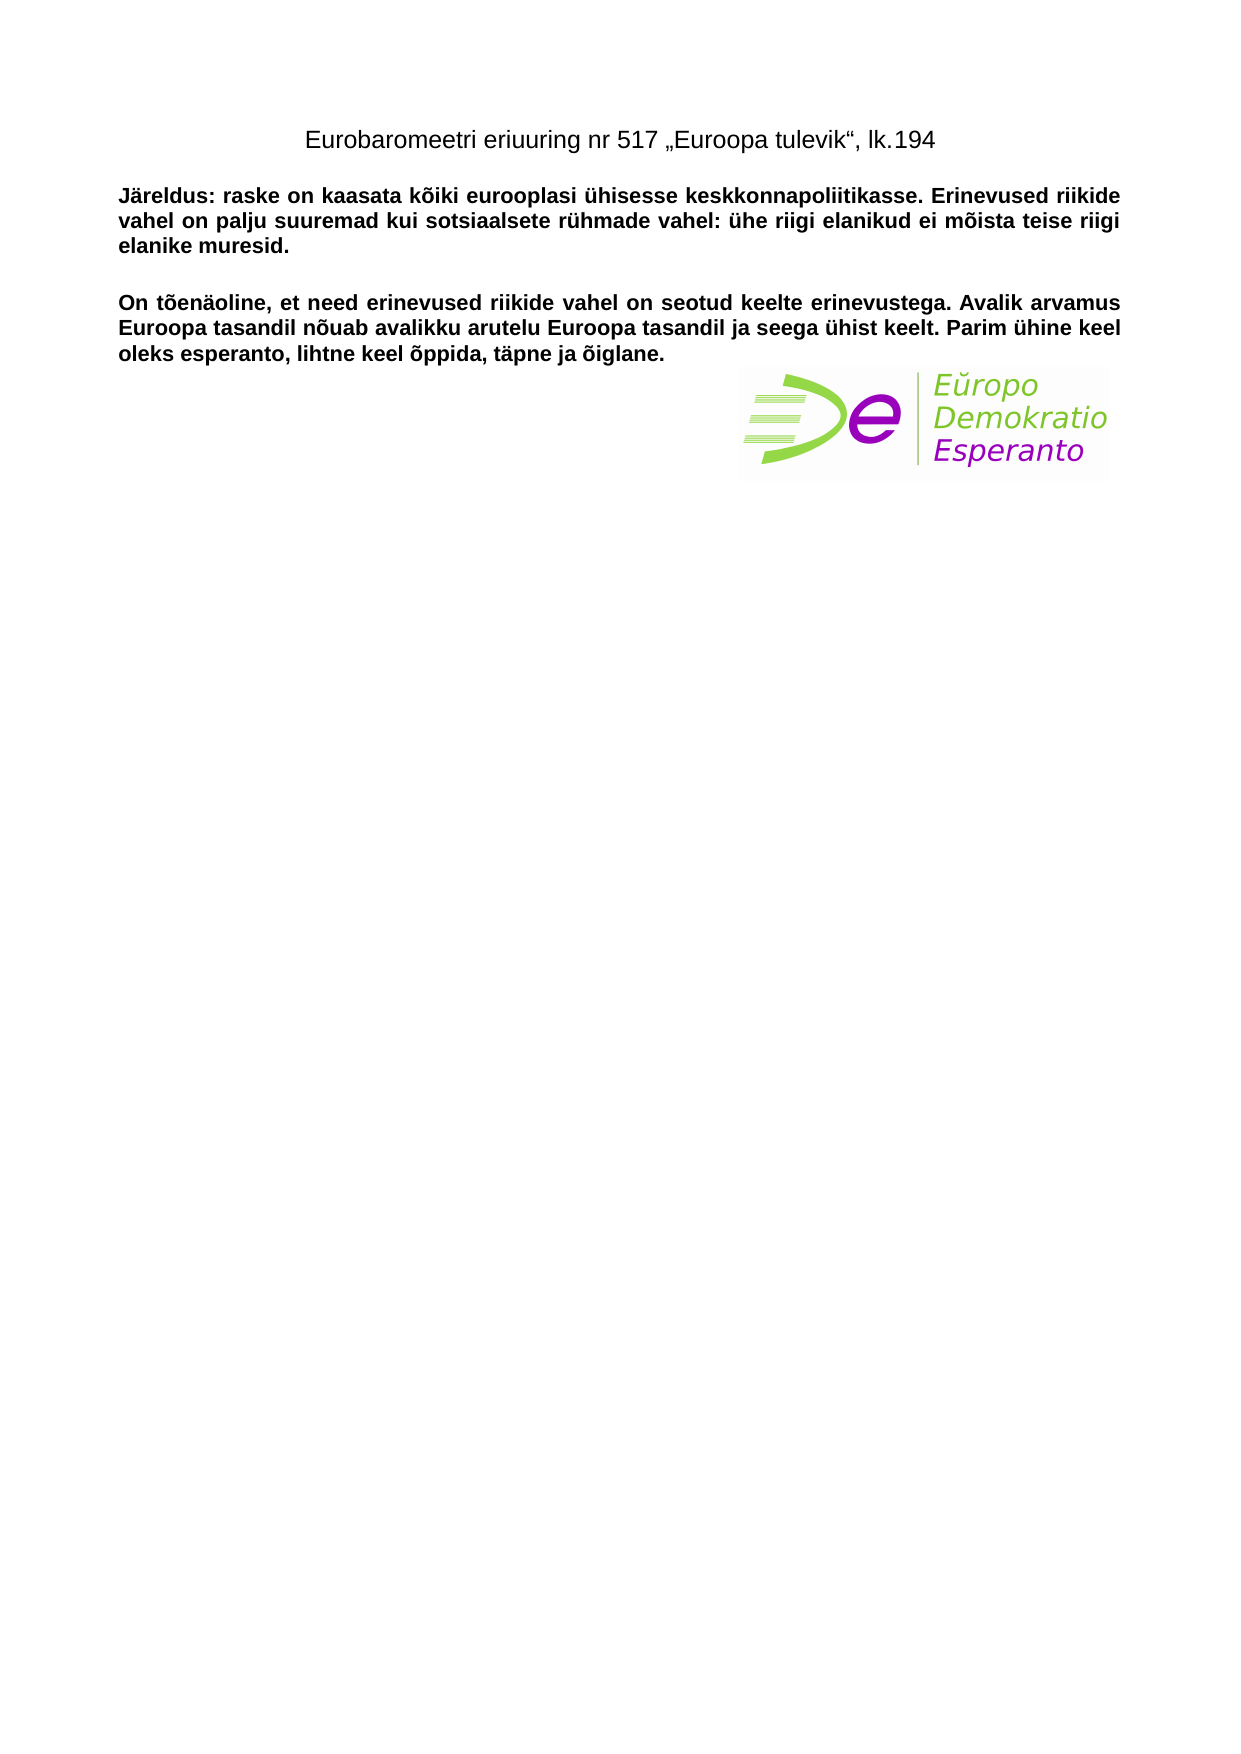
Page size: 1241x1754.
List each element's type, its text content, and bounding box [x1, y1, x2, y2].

picture [738, 367, 1110, 481]
text On tõenäoline, et need erinevused riikide vahel on seotud keelte erinevustega. Avalik arvamus Euroopa tasandil nõuab avalikku arutelu Euroopa tasandil ja seega ühist keelt. Parim ühine keel oleks esperanto, lihtne keel õppida, täpne ja õiglane. [118, 290, 1122, 366]
text Järeldus: raske on kaasata kõiki eurooplasi ühisesse keskkonnapoliitikasse. Erinevused riikide vahel on palju suuremad kui sotsiaalsete rühmade vahel: ühe riigi elanikud ei mõista teise riigi elanike muresid. [118, 183, 1122, 258]
